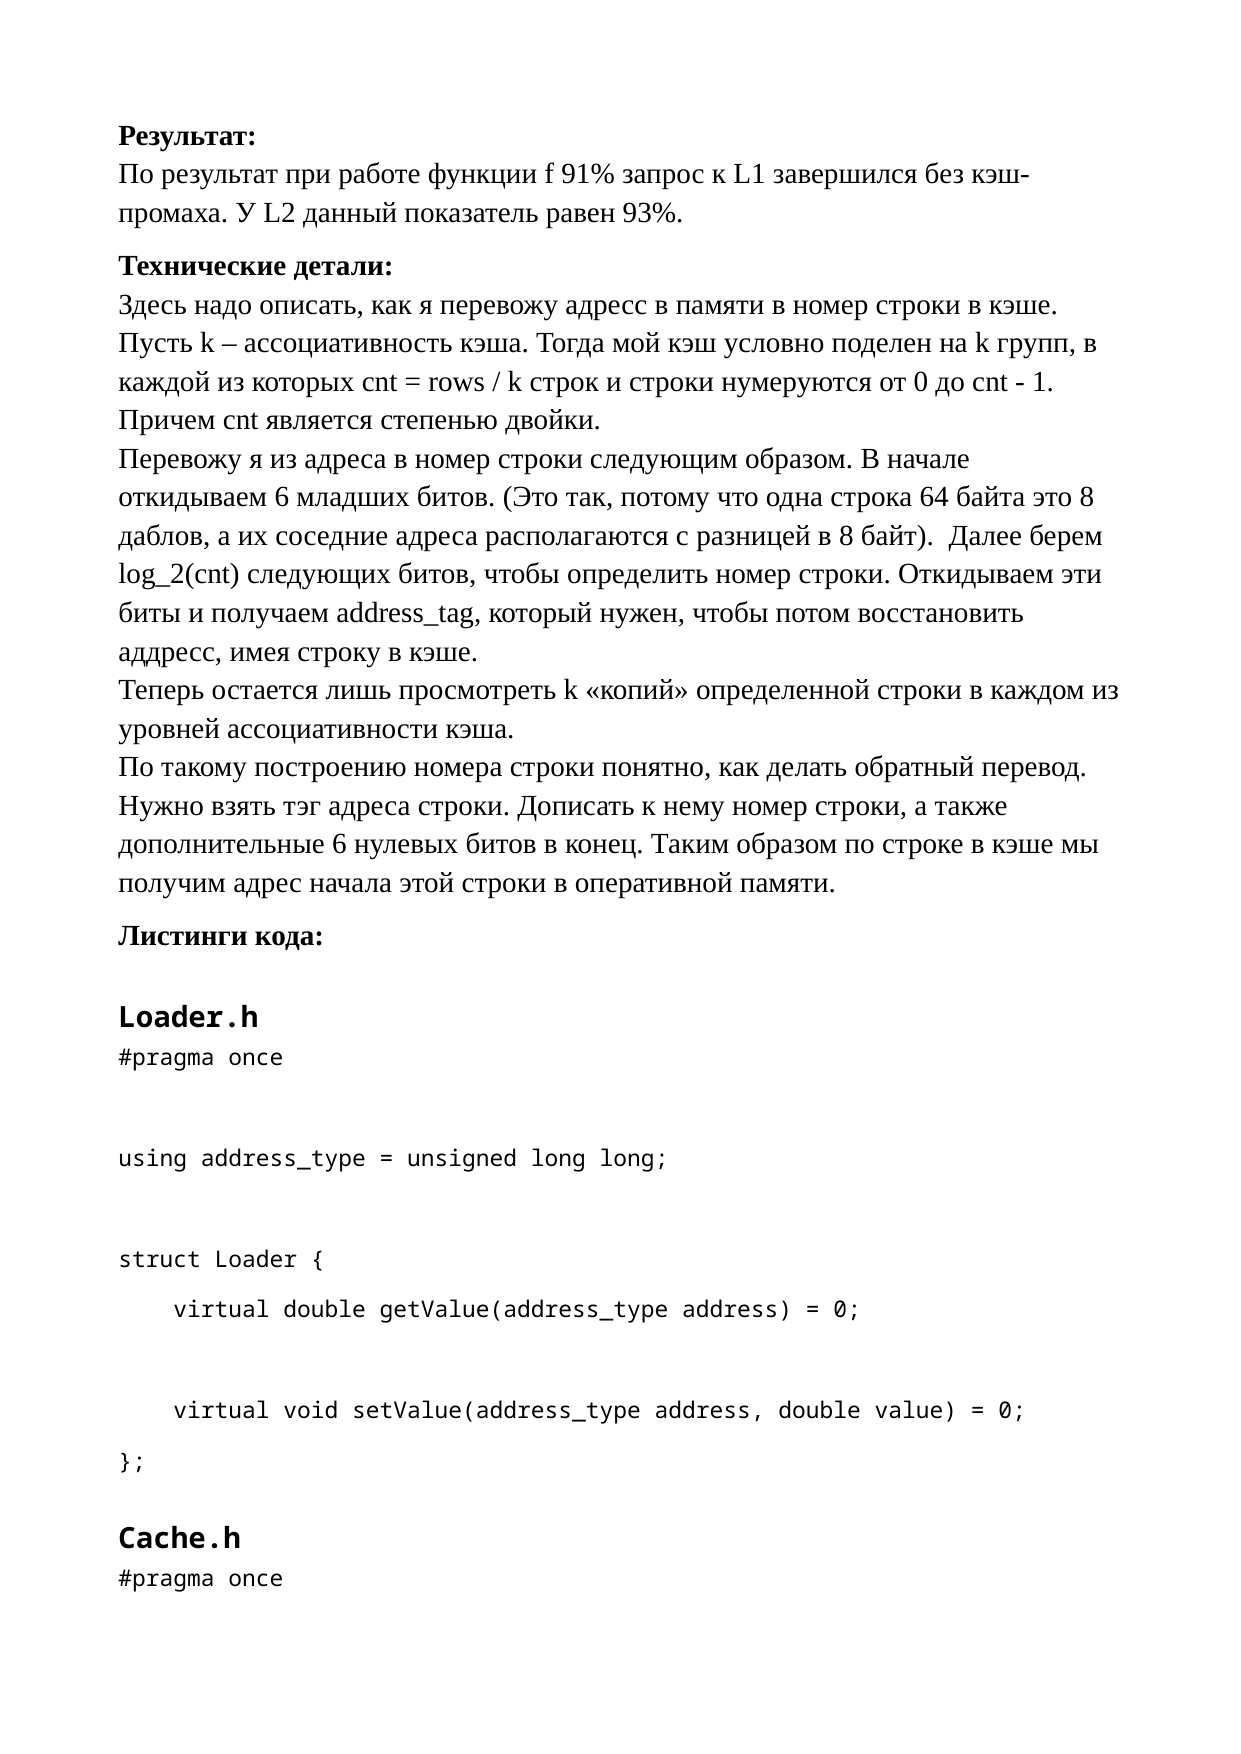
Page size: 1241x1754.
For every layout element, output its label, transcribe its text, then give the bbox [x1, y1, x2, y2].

text Результат: По результат при работе функции f 91% запрос к L1 завершился без кэш-промаха. У L2 данный показатель равен 93%. [118, 118, 1122, 229]
text Листинги кода: Loader.h #pragma once [118, 918, 1122, 1072]
text struct Loader { [118, 1243, 1122, 1274]
text virtual void setValue(address_type address, double value) = 0; [118, 1394, 1122, 1425]
text }; Cache.h #pragma once [118, 1445, 1122, 1593]
text Технические детали: Здесь надо описать, как я перевожу адресс в памяти в номер строки в кэше. Пусть k – ассоциативность кэша. Тогда мой кэш условно поделен на k групп, в каждой из которых cnt = rows / k строк и строки нумеруются от 0 до cnt - 1. Причем cnt является степенью двойки. Перевожу я из адреса в номер строки следующим образом. В начале откидываем 6 младших битов. (Это так, потому что одна строка 64 байта это 8 даблов, а их соседние адреса располагаются с разницей в 8 байт). Далее берем log_2(cnt) следующих битов, чтобы определить номер строки. Откидываем эти биты и получаем address_tag, который нужен, чтобы потом восстановить аддресс, имея строку в кэше. Теперь остается лишь просмотреть k «копий» определенной строки в каждом из уровней ассоциативности кэша. По такому построению номера строки понятно, как делать обратный перевод. Нужно взять тэг адреса строки. Дописать к нему номер строки, а также дополнительные 6 нулевых битов в конец. Таким образом по строке в кэше мы получим адрес начала этой строки в оперативной памяти. [118, 248, 1122, 898]
text using address_type = unsigned long long; [118, 1142, 1122, 1173]
text virtual double getValue(address_type address) = 0; [118, 1293, 1122, 1324]
